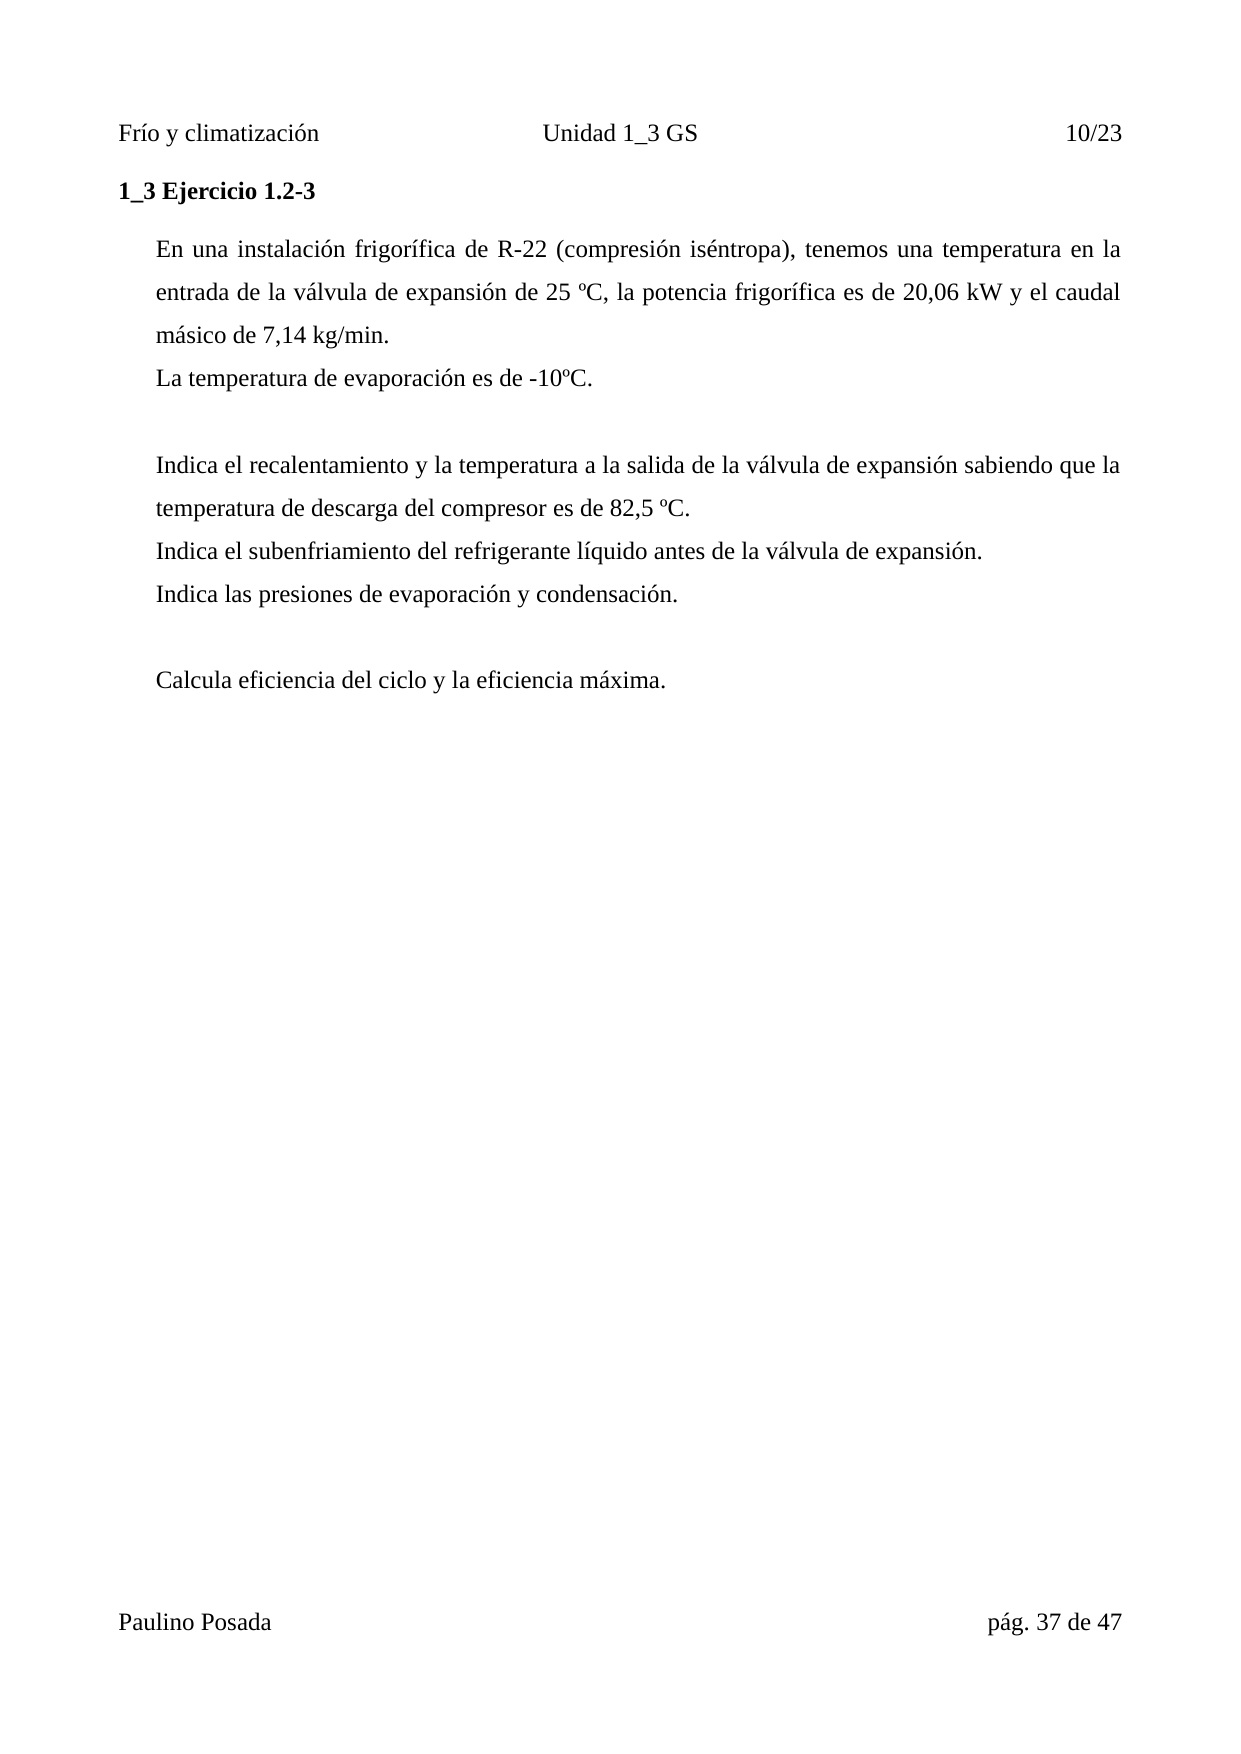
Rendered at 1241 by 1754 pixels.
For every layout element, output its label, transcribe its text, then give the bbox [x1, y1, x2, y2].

text Indica el recalentamiento y la temperatura a la salida de la válvula de expansión sabiendo que la temperatura de descarga del compresor es de 82,5 ºC. [156, 450, 1122, 522]
text 1_3 Ejercicio 1.2-3 [118, 176, 1122, 205]
text Indica las presiones de evaporación y condensación. [156, 579, 1122, 608]
text En una instalación frigorífica de R-22 (compresión iséntropa), tenemos una temperatura en la entrada de la válvula de expansión de 25 ºC, la potencia frigorífica es de 20,06 kW y el caudal másico de 7,14 kg/min. [156, 234, 1122, 349]
text Indica el subenfriamiento del refrigerante líquido antes de la válvula de expansión. [156, 536, 1122, 565]
text La temperatura de evaporación es de -10ºC. [156, 363, 1122, 392]
text Calcula eficiencia del ciclo y la eficiencia máxima. [156, 665, 1122, 694]
